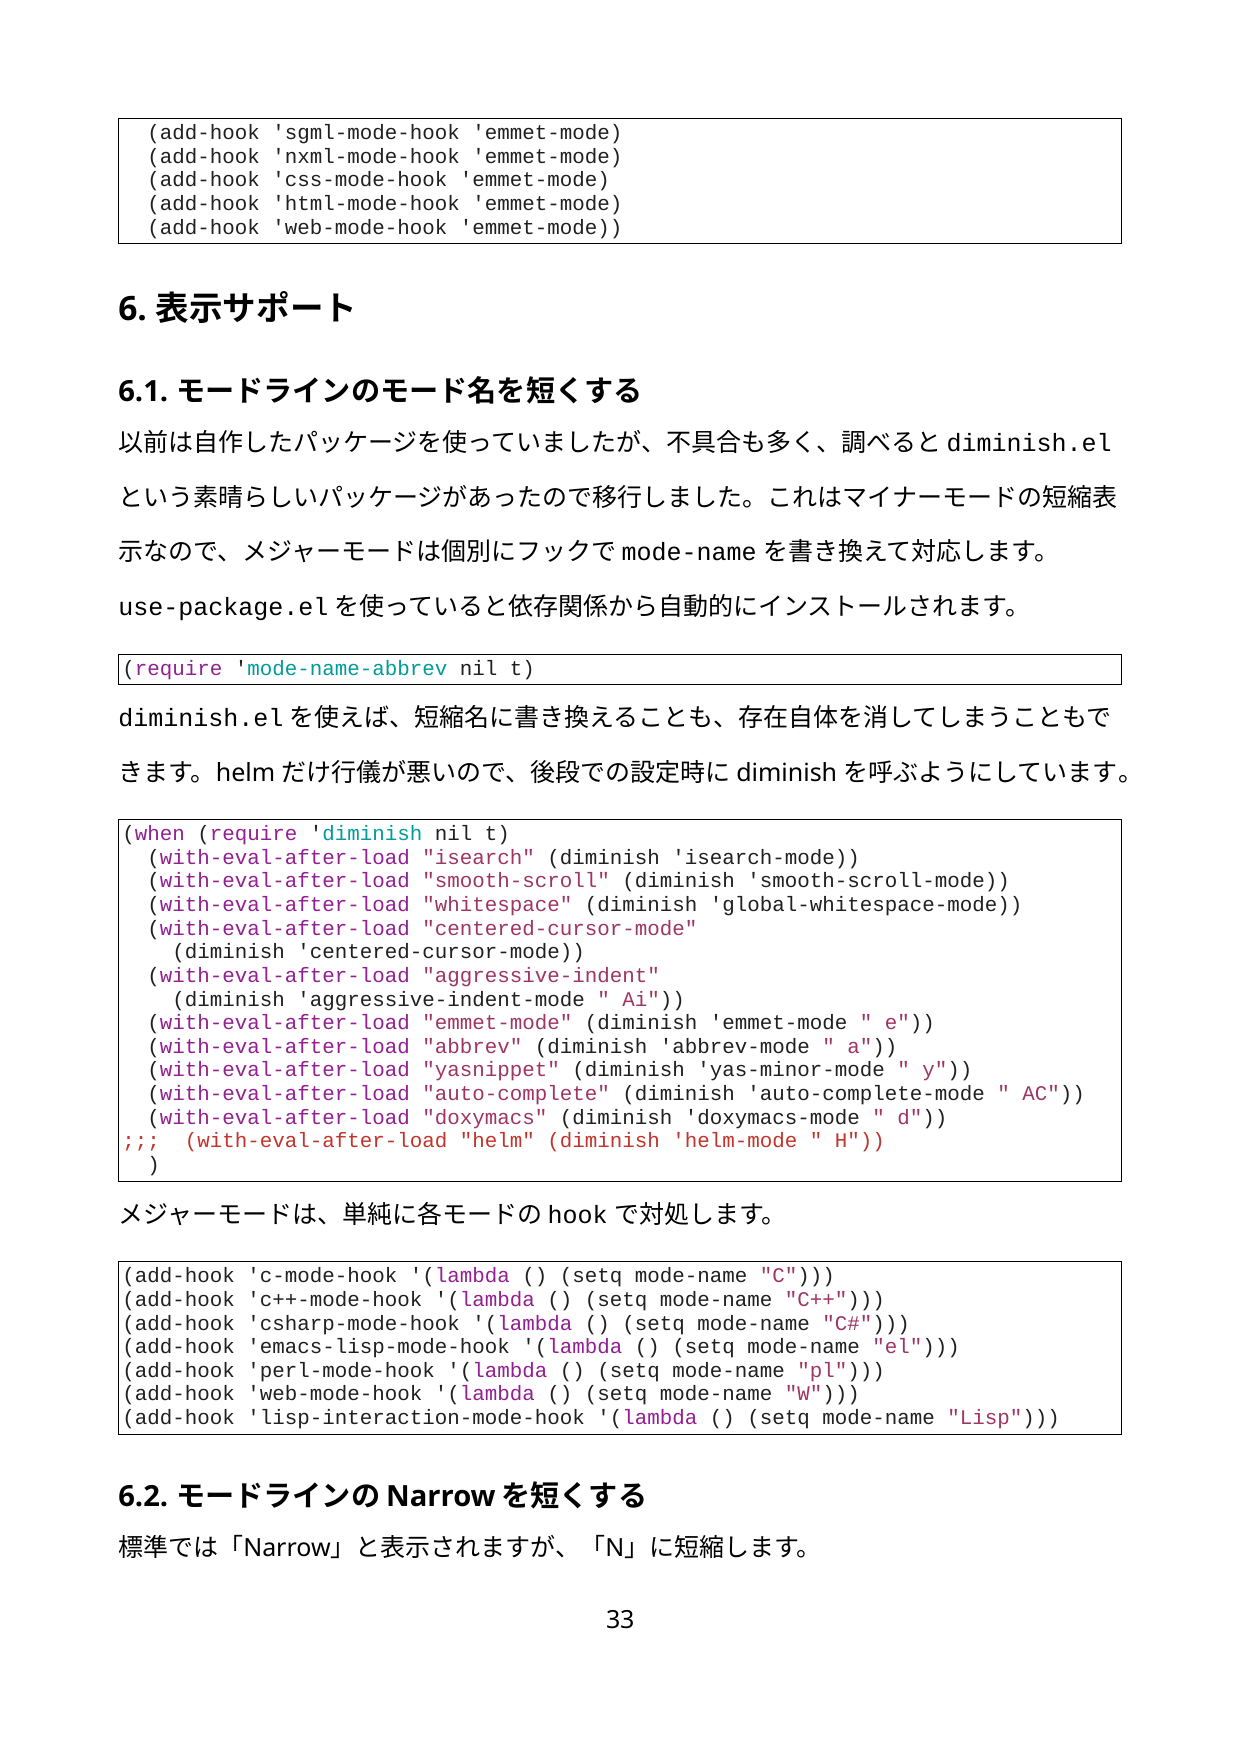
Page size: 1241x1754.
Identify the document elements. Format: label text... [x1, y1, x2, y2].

text 以前は自作したパッケージを使っていましたが、不具合も多く、調べると diminish.el という素晴らしいパッケージがあったので移行しました。これはマイナーモードの短縮表示なので、メジャーモードは個別にフックで mode-name を書き換えて対応します。 use-package.el を使っていると依存関係から自動的にインストールされます。 [118, 423, 1122, 623]
text (with-eval-after-load "abbrev" (diminish 'abbrev-mode " a")) [119, 1032, 1121, 1056]
text (add-hook 'c++-mode-hook '(lambda () (setq mode-name "C++"))) [119, 1285, 1121, 1308]
text (with-eval-after-load "whitespace" (diminish 'global-whitespace-mode)) [119, 890, 1121, 914]
text (add-hook 'web-mode-hook 'emmet-mode)) [119, 213, 1121, 243]
text (when (require 'diminish nil t) [119, 820, 1121, 843]
text (with-eval-after-load "emmet-mode" (diminish 'emmet-mode " e")) [119, 1008, 1121, 1032]
text (add-hook 'lisp-interaction-mode-hook '(lambda () (setq mode-name "Lisp"))) [119, 1403, 1121, 1434]
text (add-hook 'css-mode-hook 'emmet-mode) [119, 165, 1121, 189]
text (with-eval-after-load "isearch" (diminish 'isearch-mode)) [119, 843, 1121, 866]
subtitle 表示サポート [118, 282, 1122, 331]
text 標準では「Narrow」と表示されますが、「N」に短縮します。 [118, 1527, 1122, 1563]
text (with-eval-after-load "yasnippet" (diminish 'yas-minor-mode " y")) [119, 1056, 1121, 1079]
text (add-hook 'perl-mode-hook '(lambda () (setq mode-name "pl"))) [119, 1356, 1121, 1379]
text (diminish 'aggressive-indent-mode " Ai")) [119, 984, 1121, 1008]
text ) [119, 1150, 1121, 1181]
text (with-eval-after-load "auto-complete" (diminish 'auto-complete-mode " AC")) [119, 1079, 1121, 1103]
text (with-eval-after-load "smooth-scroll" (diminish 'smooth-scroll-mode)) [119, 866, 1121, 890]
text (add-hook 'web-mode-hook '(lambda () (setq mode-name "W"))) [119, 1379, 1121, 1403]
text (add-hook 'emacs-lisp-mode-hook '(lambda () (setq mode-name "el"))) [119, 1332, 1121, 1356]
text (add-hook 'html-mode-hook 'emmet-mode) [119, 189, 1121, 213]
text (add-hook 'sgml-mode-hook 'emmet-mode) [119, 119, 1121, 142]
text (with-eval-after-load "centered-cursor-mode" [119, 914, 1121, 937]
text (with-eval-after-load "aggressive-indent" [119, 961, 1121, 984]
subtitle モードラインのNarrowを短くする [118, 1472, 1122, 1514]
text ;;; (with-eval-after-load "helm" (diminish 'helm-mode " H")) [119, 1126, 1121, 1150]
text (diminish 'centered-cursor-mode)) [119, 937, 1121, 961]
text (add-hook 'nxml-mode-hook 'emmet-mode) [119, 142, 1121, 165]
text (with-eval-after-load "doxymacs" (diminish 'doxymacs-mode " d")) [119, 1103, 1121, 1126]
text diminish.el を使えば、短縮名に書き換えることも、存在自体を消してしまうこともできます。helm だけ行儀が悪いので、後段での設定時に diminish を呼ぶようにしています。 [118, 698, 1122, 788]
subtitle モードラインのモード名を短くする [118, 368, 1122, 410]
text メジャーモードは、単純に各モードの hook で対処します。 [118, 1194, 1122, 1231]
text (add-hook 'csharp-mode-hook '(lambda () (setq mode-name "C#"))) [119, 1308, 1121, 1332]
text (add-hook 'c-mode-hook '(lambda () (setq mode-name "C"))) [119, 1262, 1121, 1285]
text (require 'mode-name-abbrev nil t) [119, 655, 1121, 684]
